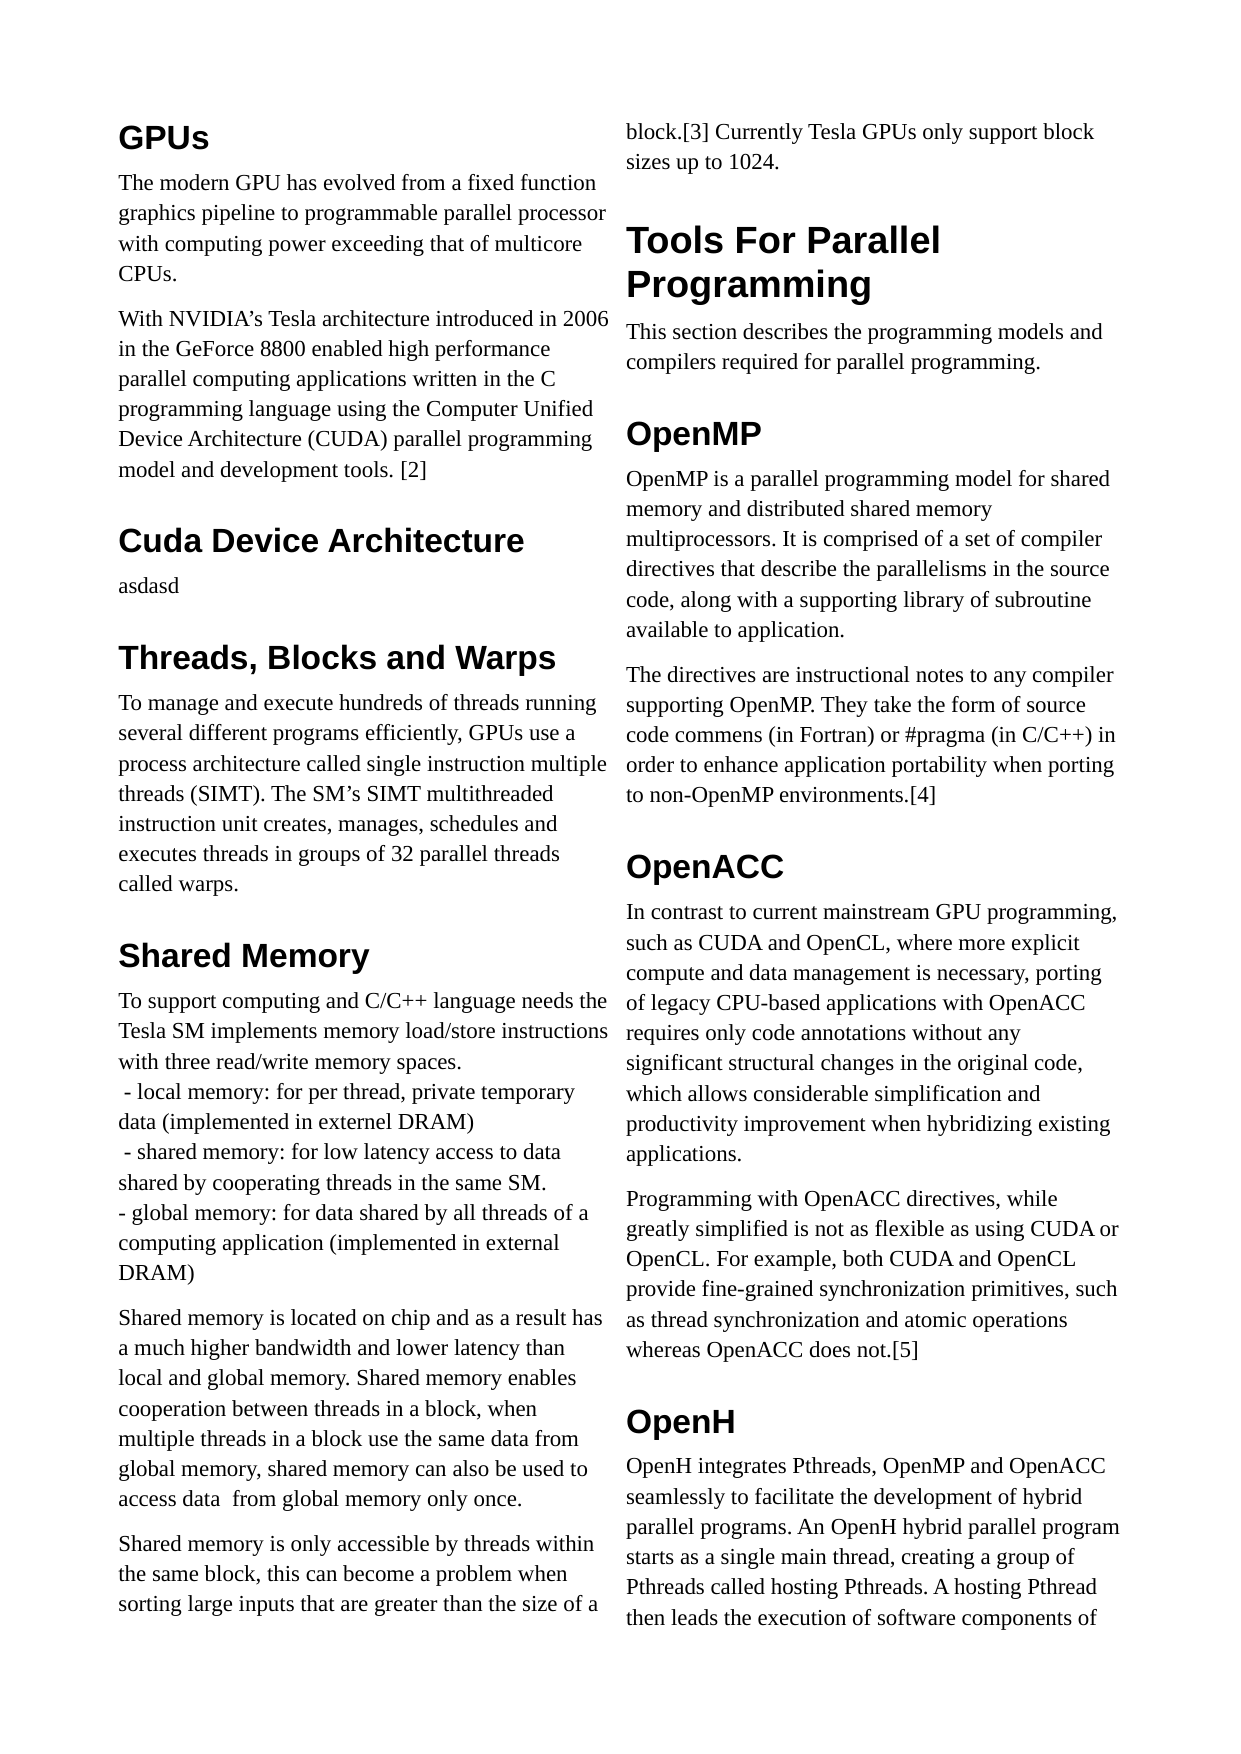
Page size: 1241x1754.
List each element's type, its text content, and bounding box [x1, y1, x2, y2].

text Shared memory is only accessible by threads within the same block, this can become a problem when sorting large inputs that are greater than the size of a [118, 1530, 614, 1617]
subtitle GPUs [118, 118, 614, 157]
subtitle OpenACC [626, 847, 1122, 886]
text asdasd [118, 572, 614, 599]
text Shared memory is located on chip and as a result has a much higher bandwidth and lower latency than local and global memory. Shared memory enables cooperation between threads in a block, when multiple threads in a block use the same data from global memory, shared memory can also be used to access data from global memory only once. [118, 1304, 614, 1512]
subtitle Tools For Parallel Programming [626, 218, 1122, 305]
text To support computing and C/C++ language needs the Tesla SM implements memory load/store instructions with three read/write memory spaces. - local memory: for per thread, private temporary data (implemented in externel DRAM) - shared memory: for low latency access to data shared by cooperating threads in the same SM. - global memory: for data shared by all threads of a computing application (implemented in external DRAM) [118, 987, 614, 1286]
subtitle Threads, Blocks and Warps [118, 638, 614, 677]
text block.[3] Currently Tesla GPUs only support block sizes up to 1024. [626, 118, 1122, 175]
text To manage and execute hundreds of threads running several different programs efficiently, GPUs use a process architecture called single instruction multiple threads (SIMT). The SM’s SIMT multithreaded instruction unit creates, manages, schedules and executes threads in groups of 32 parallel threads called warps. [118, 689, 614, 897]
subtitle OpenMP [626, 414, 1122, 452]
subtitle OpenH [626, 1401, 1122, 1440]
text In contrast to current mainstream GPU programming, such as CUDA and OpenCL, where more explicit compute and data management is necessary, porting of legacy CPU-based applications with OpenACC requires only code annotations without any significant structural changes in the original code, which allows considerable simplification and productivity improvement when hybridizing existing applications. [626, 898, 1122, 1166]
text OpenMP is a parallel programming model for shared memory and distributed shared memory multiprocessors. It is comprised of a set of compiler directives that describe the parallelisms in the source code, along with a supporting library of subroutine available to application. [626, 465, 1122, 642]
subtitle Shared Memory [118, 936, 614, 975]
text With NVIDIA’s Tesla architecture introduced in 2006 in the GeForce 8800 enabled high performance parallel computing applications written in the C programming language using the Computer Unified Device Architecture (CUDA) parallel programming model and development tools. [2] [118, 305, 614, 482]
text The directives are instructional notes to any compiler supporting OpenMP. They take the form of source code commens (in Fortran) or #pragma (in C/C++) in order to enhance application portability when porting to non-OpenMP environments.[4] [626, 661, 1122, 808]
text Programming with OpenACC directives, while greatly simplified is not as flexible as using CUDA or OpenCL. For example, both CUDA and OpenCL provide fine-grained synchronization primitives, such as thread synchronization and atomic operations whereas OpenACC does not.[5] [626, 1185, 1122, 1362]
text OpenH integrates Pthreads, OpenMP and OpenACC seamlessly to facilitate the development of hybrid parallel programs. An OpenH hybrid parallel program starts as a single main thread, creating a group of Pthreads called hosting Pthreads. A hosting Pthread then leads the execution of software components of [626, 1453, 1122, 1630]
text This section describes the programming models and compilers required for parallel programming. [626, 318, 1122, 374]
subtitle Cuda Device Architecture [118, 521, 614, 560]
text The modern GPU has evolved from a fixed function graphics pipeline to programmable parallel processor with computing power exceeding that of multicore CPUs. [118, 169, 614, 286]
